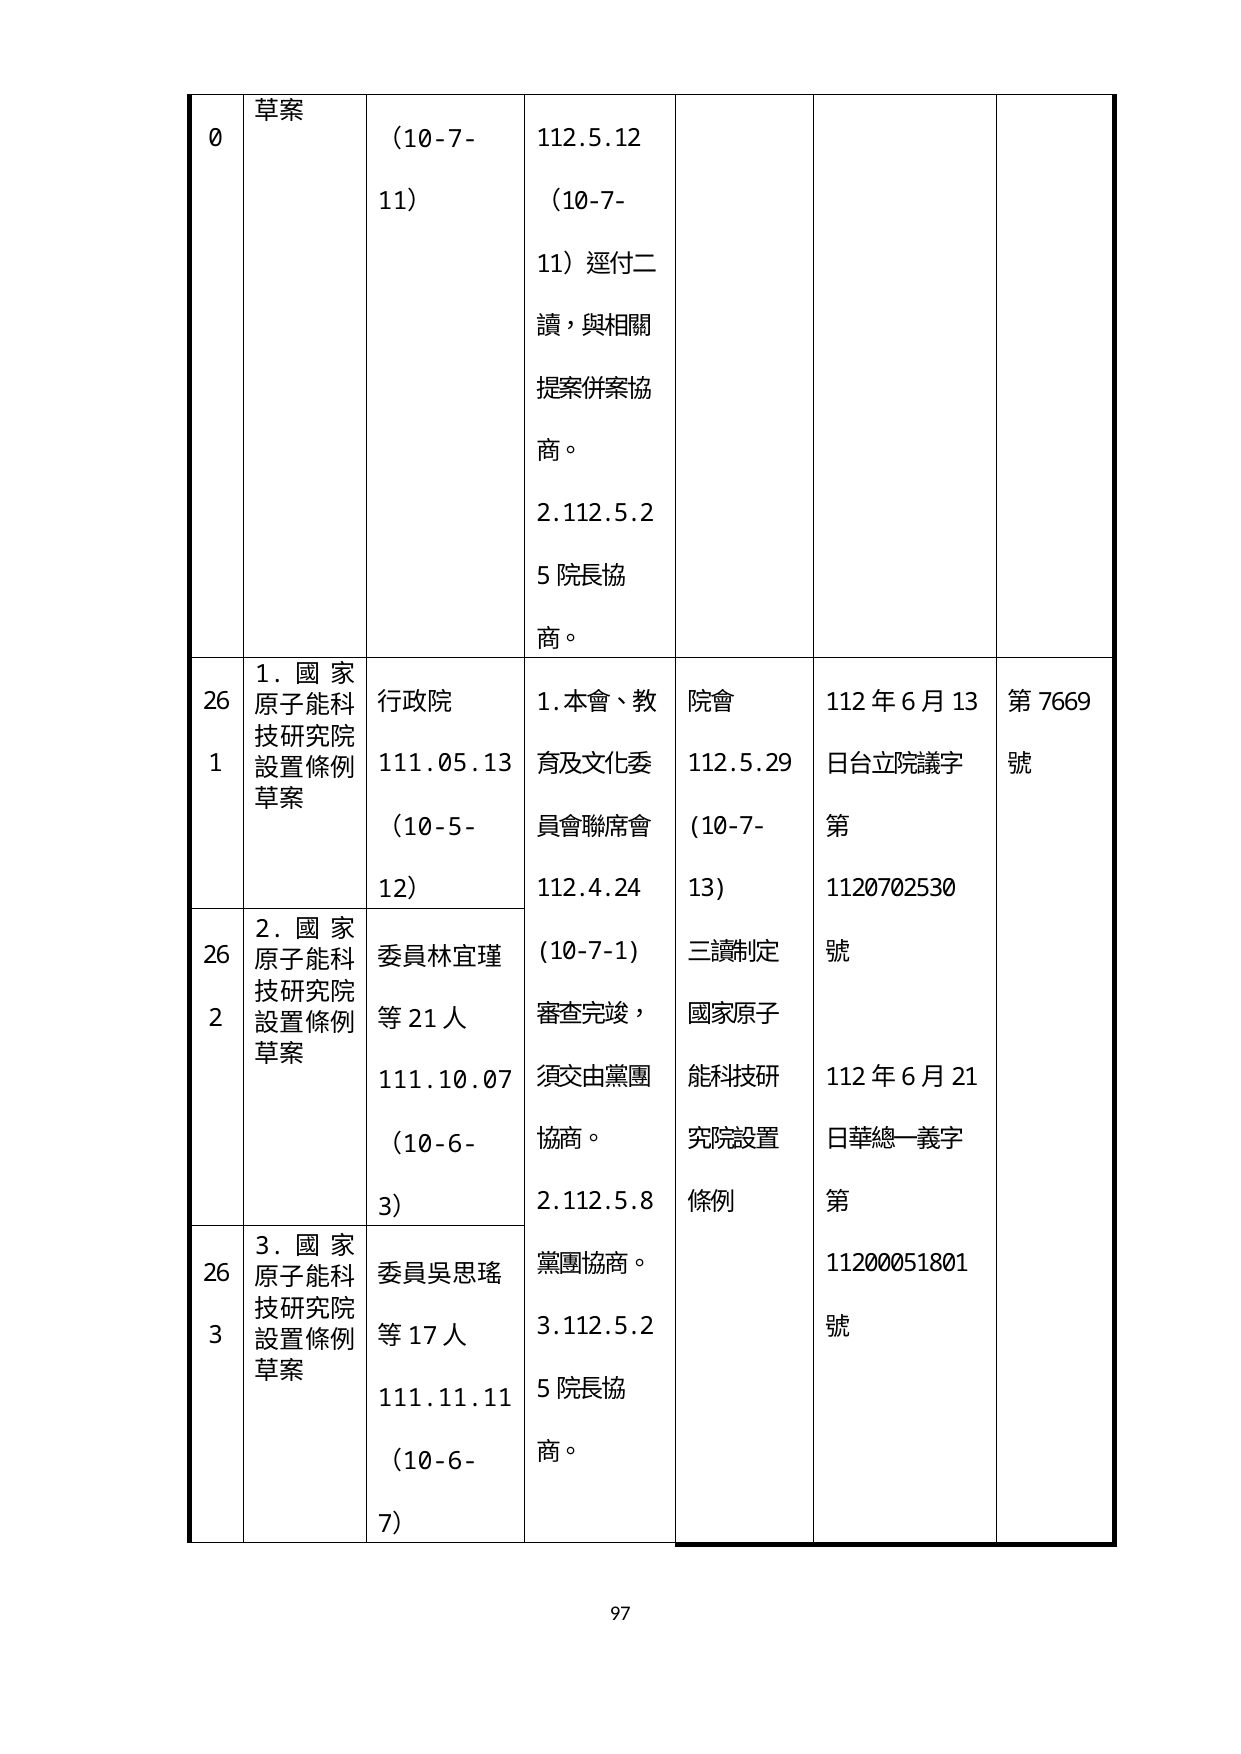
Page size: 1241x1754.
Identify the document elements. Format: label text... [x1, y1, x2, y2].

table_cell [676, 95, 813, 657]
table_cell 263 [192, 1226, 243, 1542]
table_cell 261 [192, 658, 243, 908]
table_cell 112.5.12 （10-7-11）逕付二讀，與相關提案併案協商。 2.112.5.25院長協商。 [525, 95, 675, 657]
table_cell 112年6月13日台立院議字第1120702530號 112年6月21日華總一義字第11200051801號 [814, 658, 996, 1542]
table_cell 1.國家原子能科技研究院設置條例草案 [244, 658, 366, 908]
table_cell 第7669號 [997, 658, 1112, 1542]
table_cell [997, 95, 1112, 657]
table_cell 3.國家原子能科技研究院設置條例草案 [244, 1226, 366, 1542]
table_cell （10-7-11） [367, 95, 524, 657]
table_cell 0 [192, 95, 243, 657]
table_cell 262 [192, 909, 243, 1225]
table_cell [814, 95, 996, 657]
table_cell 2.國家原子能科技研究院設置條例草案 [244, 909, 366, 1225]
table_cell 院會 112.5.29 (10-7-13) 三讀制定國家原子能科技研究院設置條例 [676, 658, 813, 1542]
table_cell 行政院 111.05.13 （10-5-12） [367, 658, 524, 908]
table_cell 委員林宜瑾等21人 111.10.07 （10-6-3） [367, 909, 524, 1225]
table_cell 委員吳思瑤等17人 111.11.11 （10-6-7） [367, 1226, 524, 1542]
table_cell 草案 [244, 95, 366, 657]
table_cell 1.本會、教育及文化委員會聯席會 112.4.24 (10-7-1)審查完竣，須交由黨團協商。 2.112.5.8黨團協商。 3.112.5.25院長協商。 [525, 658, 675, 1542]
